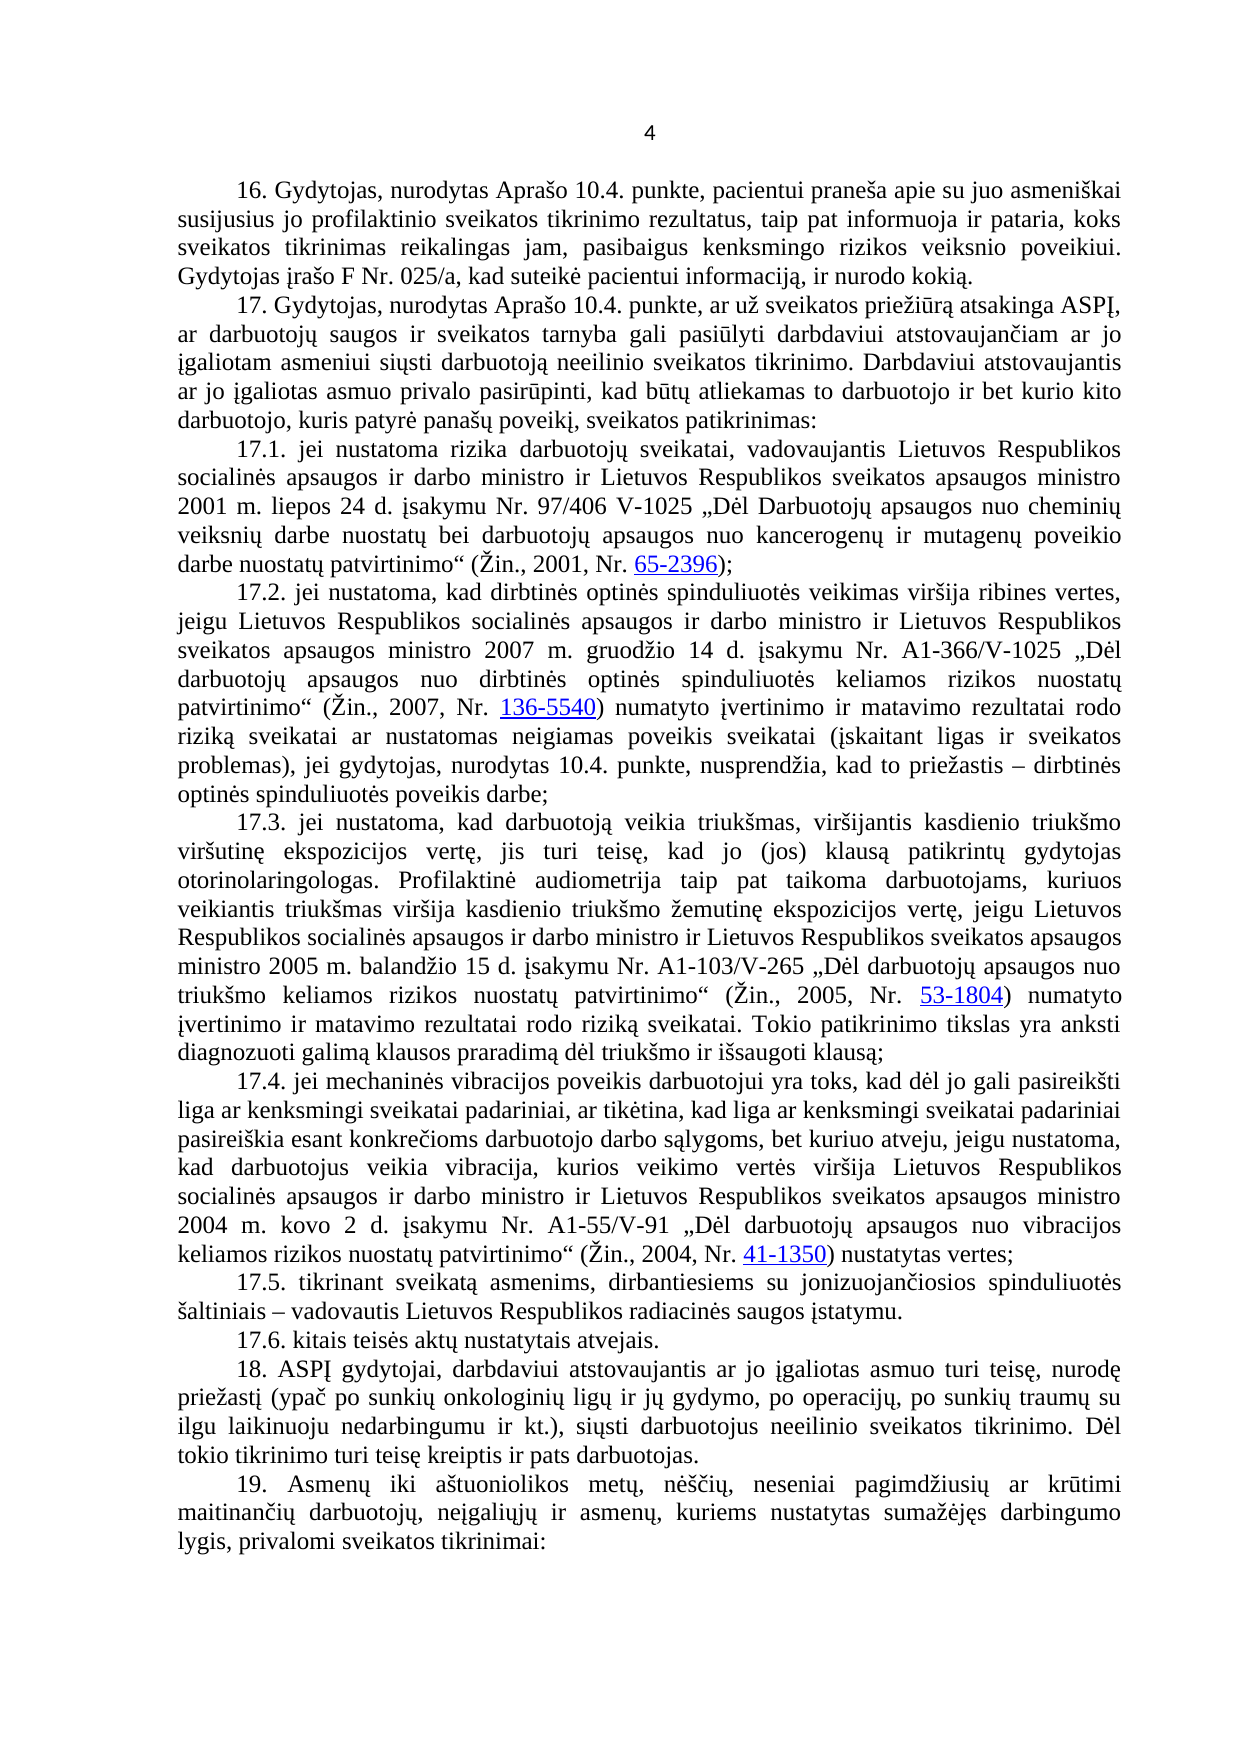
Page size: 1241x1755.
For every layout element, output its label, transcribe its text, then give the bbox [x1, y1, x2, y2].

text 16. Gydytojas, nurodytas Aprašo 10.4. punkte, pacientui praneša apie su juo asmeniškai susijusius jo profilaktinio sveikatos tikrinimo rezultatus, taip pat informuoja ir pataria, koks sveikatos tikrinimas reikalingas jam, pasibaigus kenksmingo rizikos veiksnio poveikiui. Gydytojas įrašo F Nr. 025/a, kad suteikė pacientui informaciją, ir nurodo kokią. [177, 175, 1122, 290]
text 17.5. tikrinant sveikatą asmenims, dirbantiesiems su jonizuojančiosios spinduliuotės šaltiniais – vadovautis Lietuvos Respublikos radiacinės saugos įstatymu. [177, 1267, 1122, 1325]
text 17.4. jei mechaninės vibracijos poveikis darbuotojui yra toks, kad dėl jo gali pasireikšti liga ar kenksmingi sveikatai padariniai, ar tikėtina, kad liga ar kenksmingi sveikatai padariniai pasireiškia esant konkrečioms darbuotojo darbo sąlygoms, bet kuriuo atveju, jeigu nustatoma, kad darbuotojus veikia vibracija, kurios veikimo vertės viršija Lietuvos Respublikos socialinės apsaugos ir darbo ministro ir Lietuvos Respublikos sveikatos apsaugos ministro 2004 m. kovo 2 d. įsakymu Nr. A1-55/V-91 „Dėl darbuotojų apsaugos nuo vibracijos keliamos rizikos nuostatų patvirtinimo“ (Žin., 2004, Nr. 41-1350) nustatytas vertes; [177, 1066, 1122, 1267]
text 17.1. jei nustatoma rizika darbuotojų sveikatai, vadovaujantis Lietuvos Respublikos socialinės apsaugos ir darbo ministro ir Lietuvos Respublikos sveikatos apsaugos ministro 2001 m. liepos 24 d. įsakymu Nr. 97/406 V-1025 „Dėl Darbuotojų apsaugos nuo cheminių veiksnių darbe nuostatų bei darbuotojų apsaugos nuo kancerogenų ir mutagenų poveikio darbe nuostatų patvirtinimo“ (Žin., 2001, Nr. 65-2396); [177, 434, 1122, 577]
text 17.6. kitais teisės aktų nustatytais atvejais. [177, 1325, 1122, 1354]
text 19. Asmenų iki aštuoniolikos metų, nėščių, neseniai pagimdžiusių ar krūtimi maitinančių darbuotojų, neįgaliųjų ir asmenų, kuriems nustatytas sumažėjęs darbingumo lygis, privalomi sveikatos tikrinimai: [177, 1469, 1122, 1555]
text 17. Gydytojas, nurodytas Aprašo 10.4. punkte, ar už sveikatos priežiūrą atsakinga ASPĮ, ar darbuotojų saugos ir sveikatos tarnyba gali pasiūlyti darbdaviui atstovaujančiam ar jo įgaliotam asmeniui siųsti darbuotoją neeilinio sveikatos tikrinimo. Darbdaviui atstovaujantis ar jo įgaliotas asmuo privalo pasirūpinti, kad būtų atliekamas to darbuotojo ir bet kurio kito darbuotojo, kuris patyrė panašų poveikį, sveikatos patikrinimas: [177, 290, 1122, 434]
text 17.2. jei nustatoma, kad dirbtinės optinės spinduliuotės veikimas viršija ribines vertes, jeigu Lietuvos Respublikos socialinės apsaugos ir darbo ministro ir Lietuvos Respublikos sveikatos apsaugos ministro 2007 m. gruodžio 14 d. įsakymu Nr. A1-366/V-1025 „Dėl darbuotojų apsaugos nuo dirbtinės optinės spinduliuotės keliamos rizikos nuostatų patvirtinimo“ (Žin., 2007, Nr. 136-5540) numatyto įvertinimo ir matavimo rezultatai rodo riziką sveikatai ar nustatomas neigiamas poveikis sveikatai (įskaitant ligas ir sveikatos problemas), jei gydytojas, nurodytas 10.4. punkte, nusprendžia, kad to priežastis – dirbtinės optinės spinduliuotės poveikis darbe; [177, 577, 1122, 807]
text 17.3. jei nustatoma, kad darbuotoją veikia triukšmas, viršijantis kasdienio triukšmo viršutinę ekspozicijos vertę, jis turi teisę, kad jo (jos) klausą patikrintų gydytojas otorinolaringologas. Profilaktinė audiometrija taip pat taikoma darbuotojams, kuriuos veikiantis triukšmas viršija kasdienio triukšmo žemutinę ekspozicijos vertę, jeigu Lietuvos Respublikos socialinės apsaugos ir darbo ministro ir Lietuvos Respublikos sveikatos apsaugos ministro 2005 m. balandžio 15 d. įsakymu Nr. A1-103/V-265 „Dėl darbuotojų apsaugos nuo triukšmo keliamos rizikos nuostatų patvirtinimo“ (Žin., 2005, Nr. 53-1804) numatyto įvertinimo ir matavimo rezultatai rodo riziką sveikatai. Tokio patikrinimo tikslas yra anksti diagnozuoti galimą klausos praradimą dėl triukšmo ir išsaugoti klausą; [177, 807, 1122, 1066]
text 18. ASPĮ gydytojai, darbdaviui atstovaujantis ar jo įgaliotas asmuo turi teisę, nurodę priežastį (ypač po sunkių onkologinių ligų ir jų gydymo, po operacijų, po sunkių traumų su ilgu laikinuoju nedarbingumu ir kt.), siųsti darbuotojus neeilinio sveikatos tikrinimo. Dėl tokio tikrinimo turi teisę kreiptis ir pats darbuotojas. [177, 1354, 1122, 1469]
